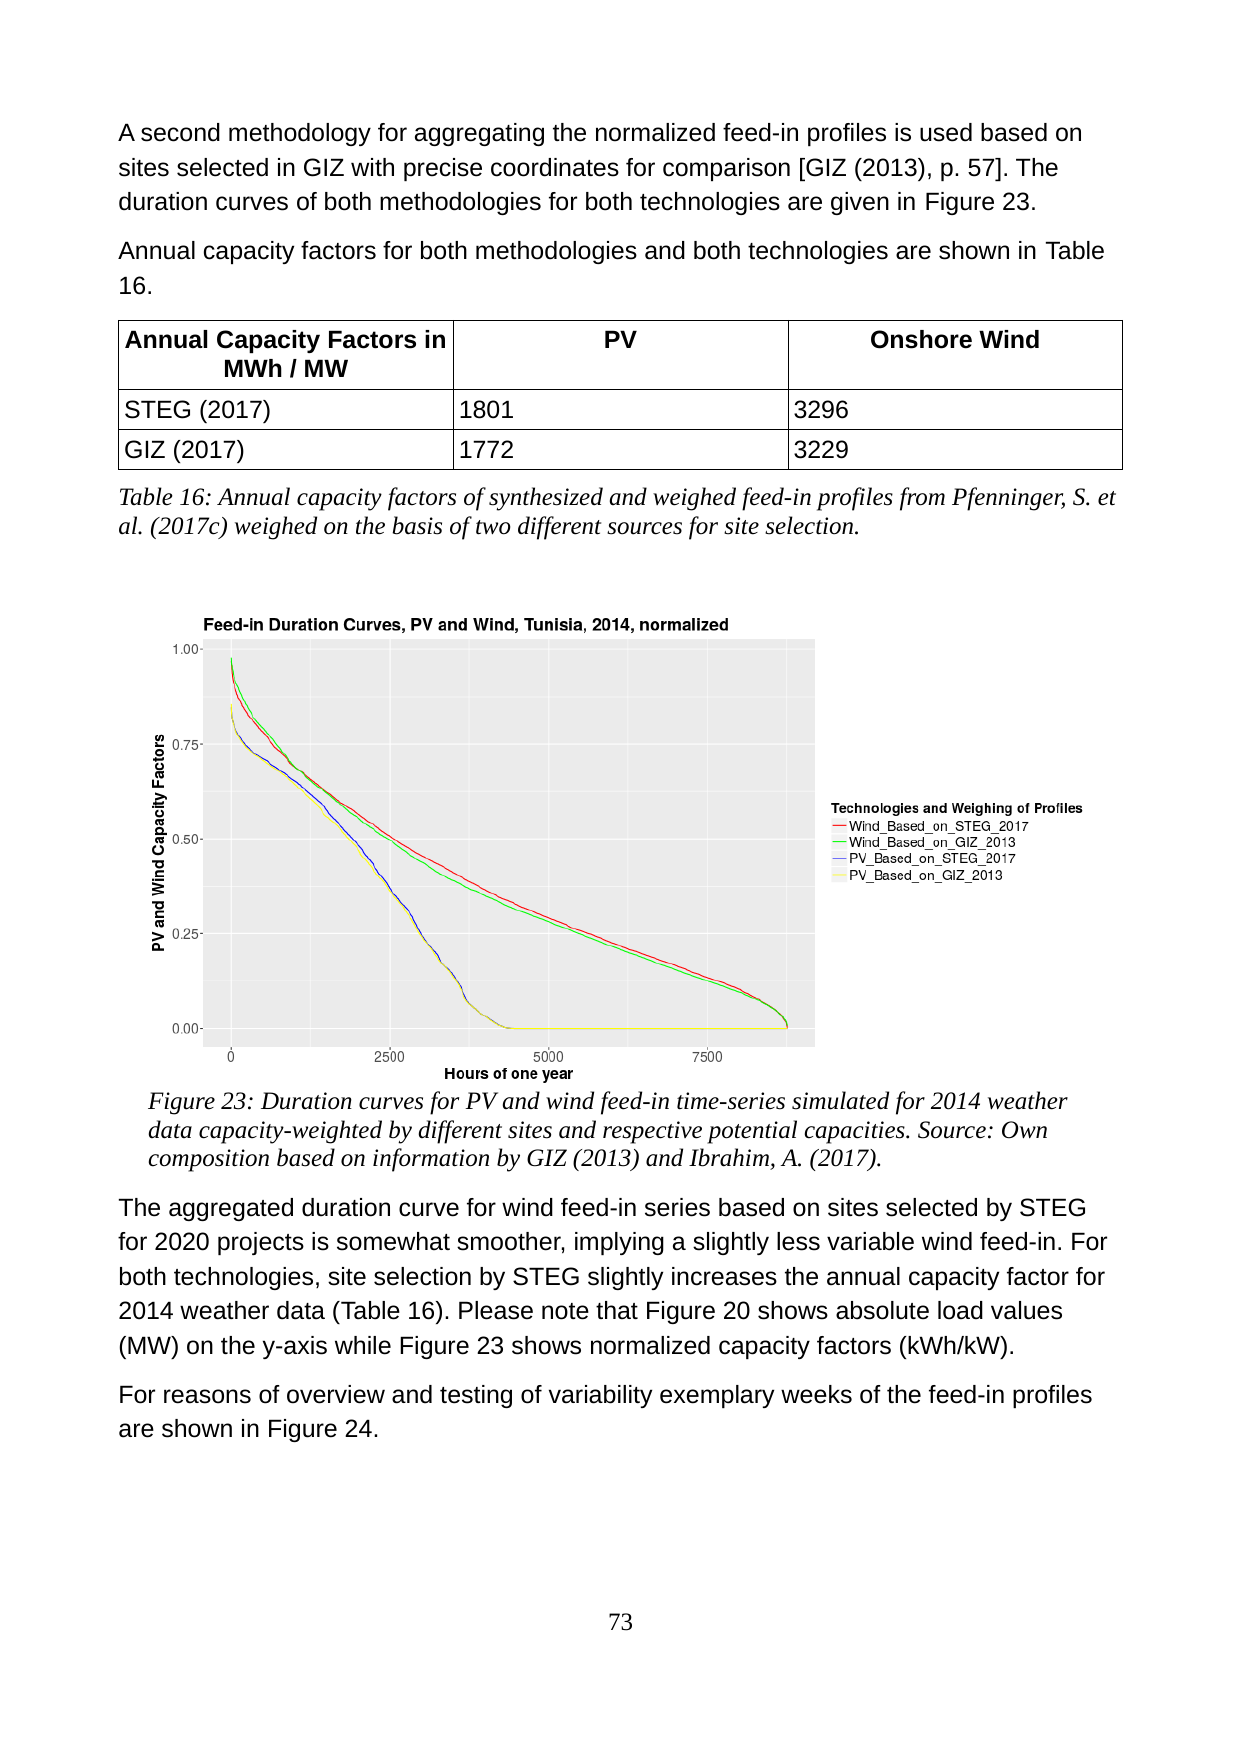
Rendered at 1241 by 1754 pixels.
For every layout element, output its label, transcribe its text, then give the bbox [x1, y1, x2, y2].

table_header Onshore Wind [789, 321, 1122, 389]
text Figure 23: Duration curves for PV and wind feed-in time-series simulated for 2014 weather data capacity-weighted by different sites and respective potential capacities. Source: Own composition based on information by GIZ (2013) and Ibrahim, A. (2017). [148, 1086, 1093, 1172]
picture [147, 613, 1093, 1086]
text A second methodology for aggregating the normalized feed-in profiles is used based on sites selected in GIZ with precise coordinates for comparison [GIZ (2013), p. 57]. The duration curves of both methodologies for both technologies are given in Figure 23. [118, 118, 1122, 216]
text For reasons of overview and testing of variability exemplary weeks of the feed-in profiles are shown in Figure 24. [118, 1380, 1122, 1443]
table_header PV [454, 321, 788, 389]
text Annual capacity factors for both methodologies and both technologies are shown in Table 16. [118, 236, 1122, 299]
text The aggregated duration curve for wind feed-in series based on sites selected by STEG for 2020 projects is somewhat smoother, implying a slightly less variable wind feed-in. For both technologies, site selection by STEG slightly increases the annual capacity factor for 2014 weather data (Table 16). Please note that Figure 20 shows absolute load values (MW) on the y-axis while Figure 23 shows normalized capacity factors (kWh/kW). [118, 601, 1122, 1359]
table_cell 1801 [454, 390, 788, 429]
text Table 16: Annual capacity factors of synthesized and weighed feed-in profiles from Pfenninger, S. et al. (2017c) weighed on the basis of two different sources for site selection. [118, 482, 1122, 539]
table_header Annual Capacity Factors in MWh / MW [119, 321, 453, 389]
table_cell 1772 [454, 430, 788, 469]
table_cell STEG (2017) [119, 390, 453, 429]
table_cell 3296 [789, 390, 1122, 429]
table_cell GIZ (2017) [119, 430, 453, 469]
table_cell 3229 [789, 430, 1122, 469]
